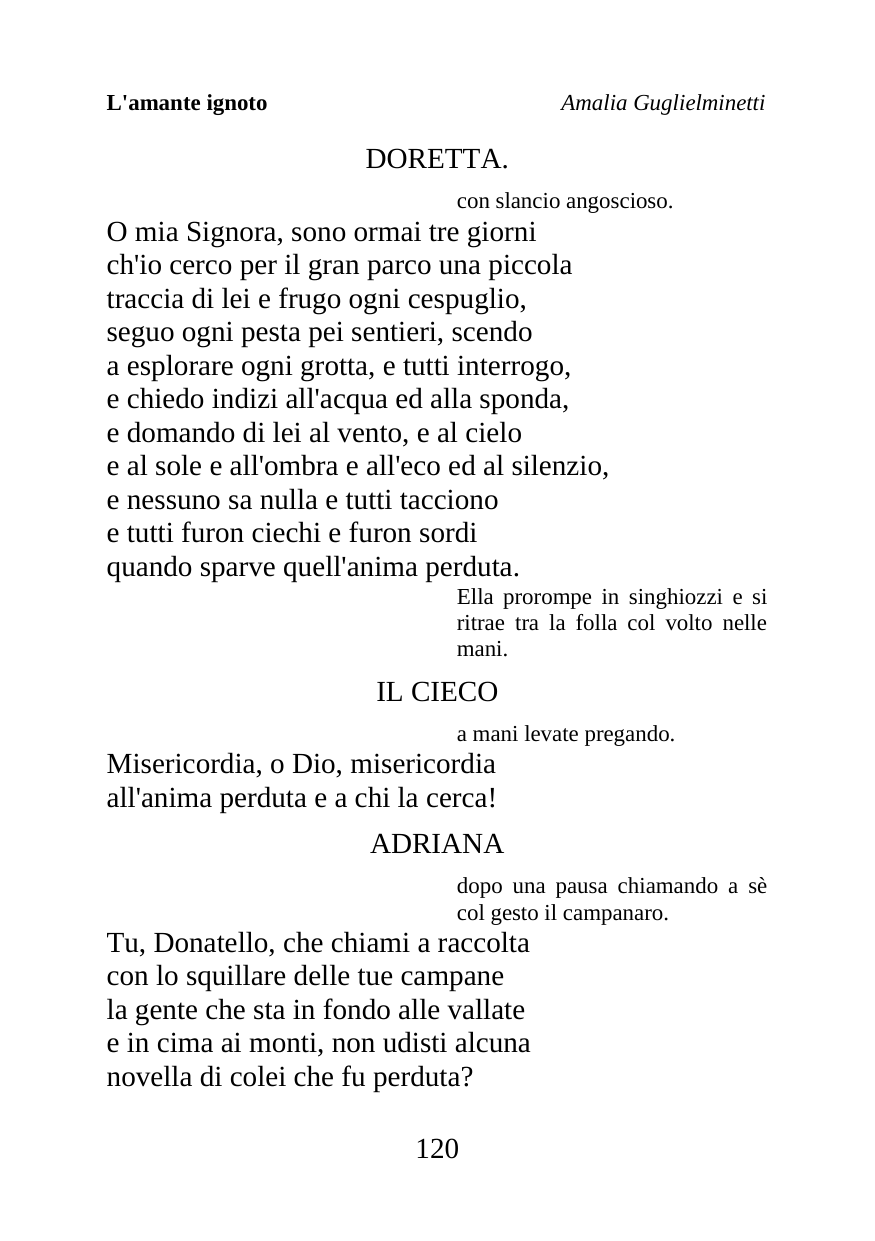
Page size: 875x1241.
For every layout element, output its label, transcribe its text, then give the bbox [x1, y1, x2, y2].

text dopo una pausa chiamando a sè col gesto il campanaro. [457, 872, 768, 925]
text DORETTA. [106, 141, 768, 175]
text Ella prorompe in singhiozzi e si ritrae tra la folla col volto nelle mani. [457, 583, 768, 662]
text Tu, Donatello, che chiami a raccolta con lo squillare delle tue campane la gente che sta in fondo alle vallate e in cima ai monti, non udisti alcuna novella di colei che fu perduta? [106, 925, 768, 1093]
text Misericordia, o Dio, misericordia all'anima perduta e a chi la cerca! [106, 747, 768, 814]
text ADRIANA [106, 826, 768, 860]
text IL CIECO [106, 674, 768, 708]
text O mia Signora, sono ormai tre giorni ch'io cerco per il gran parco una piccola traccia di lei e frugo ogni cespuglio, seguo ogni pesta pei sentieri, scendo a esplorare ogni grotta, e tutti interrogo, e chiedo indizi all'acqua ed alla sponda, e domando di lei al vento, e al cielo e al sole e all'ombra e all'eco ed al silenzio, e nessuno sa nulla e tutti tacciono e tutti furon ciechi e furon sordi quando sparve quell'anima perduta. [106, 214, 768, 583]
text con slancio angoscioso. [457, 187, 768, 214]
text a mani levate pregando. [457, 720, 768, 747]
